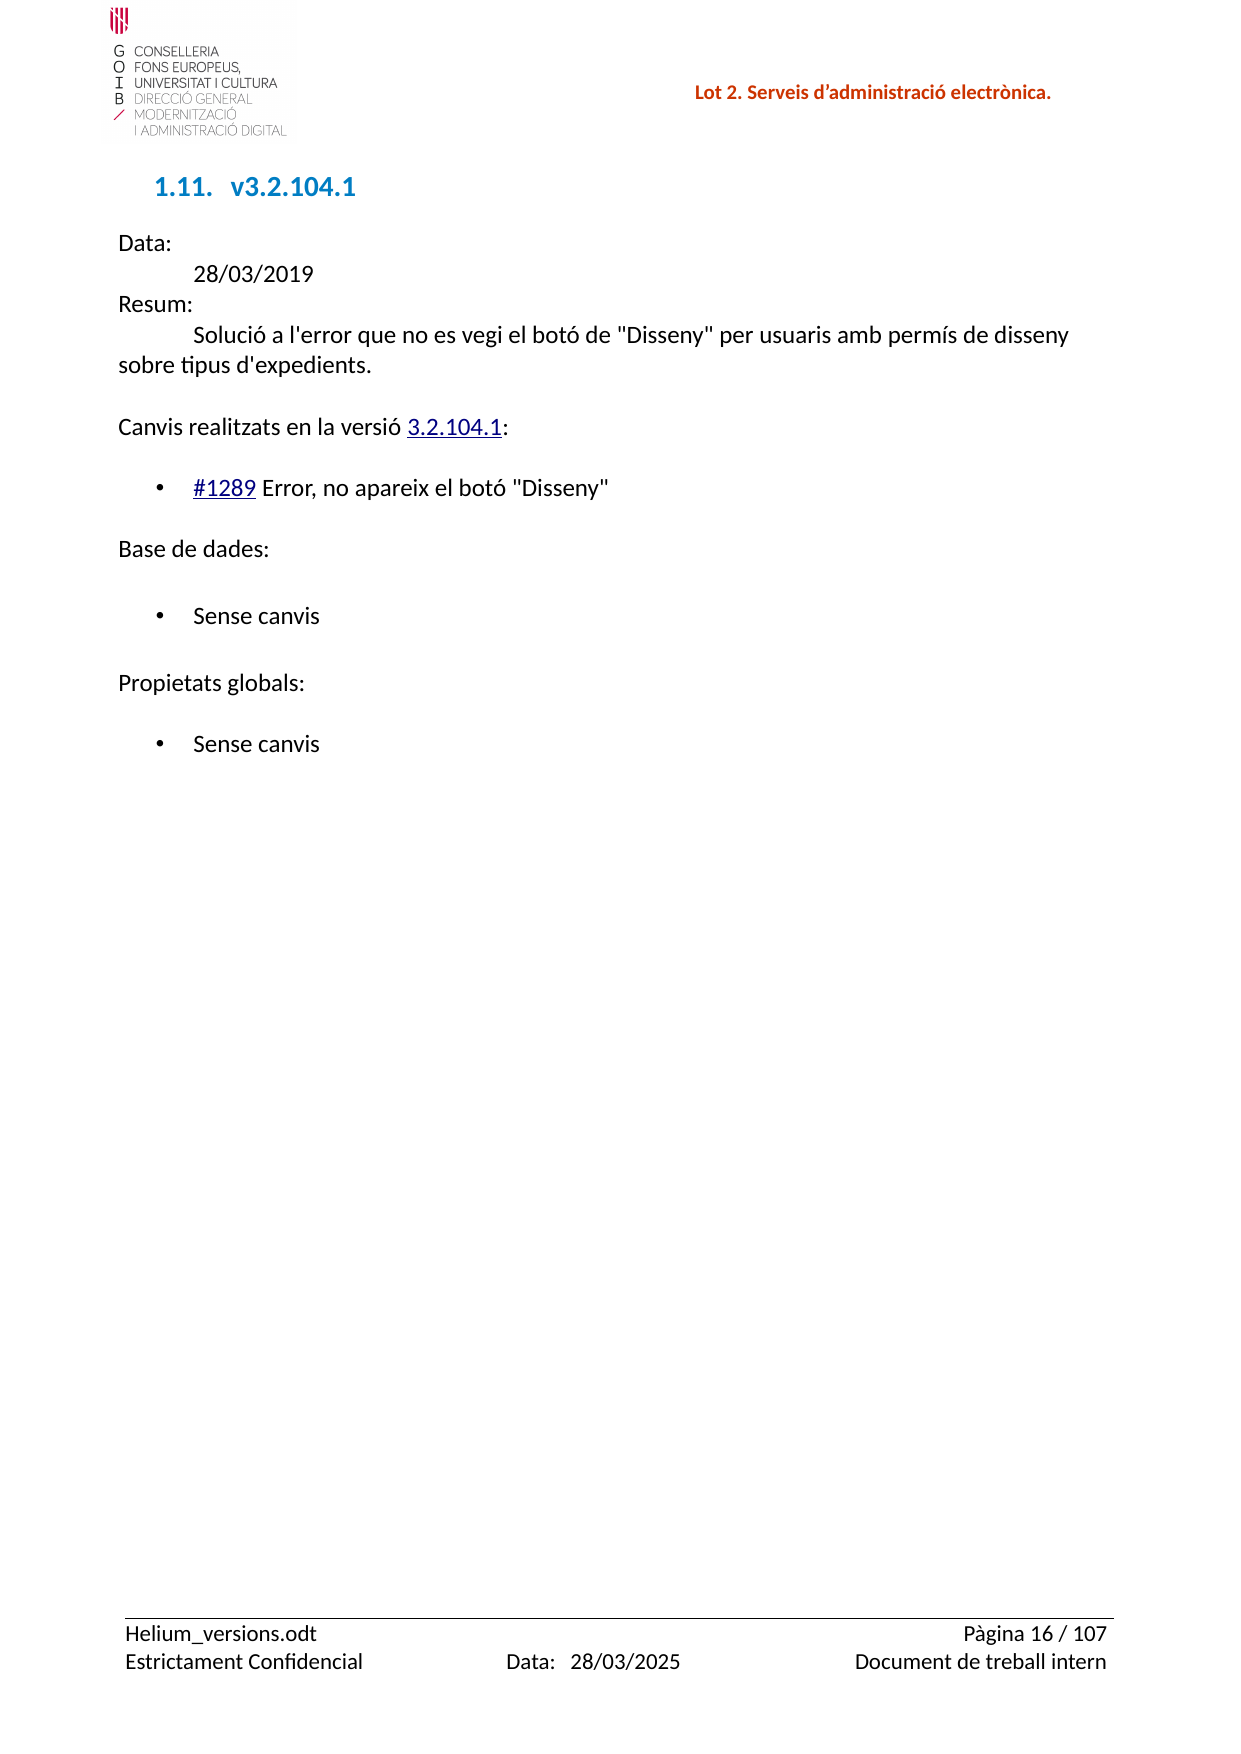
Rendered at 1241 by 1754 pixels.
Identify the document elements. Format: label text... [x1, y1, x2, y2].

list Sense canvis [156, 600, 1122, 630]
text Propietats globals: [118, 667, 1122, 697]
text Solució a l'error que no es vegi el botó de "Disseny" per usuaris amb permís de disseny sobre tipus d'expedients. [118, 319, 1122, 380]
text 28/03/2019 [118, 258, 1122, 289]
text Resum: [118, 289, 1122, 319]
list Sense canvis [156, 728, 1122, 758]
text Base de dades: [118, 533, 1122, 563]
text Data: [118, 228, 1122, 258]
picture [100, 0, 297, 144]
text Canvis realitzats en la versió 3.2.104.1: [118, 411, 1122, 441]
list #1289 Error, no apareix el botó "Disseny" [156, 472, 1122, 502]
subtitle v3.2.104.1 [153, 168, 1122, 204]
